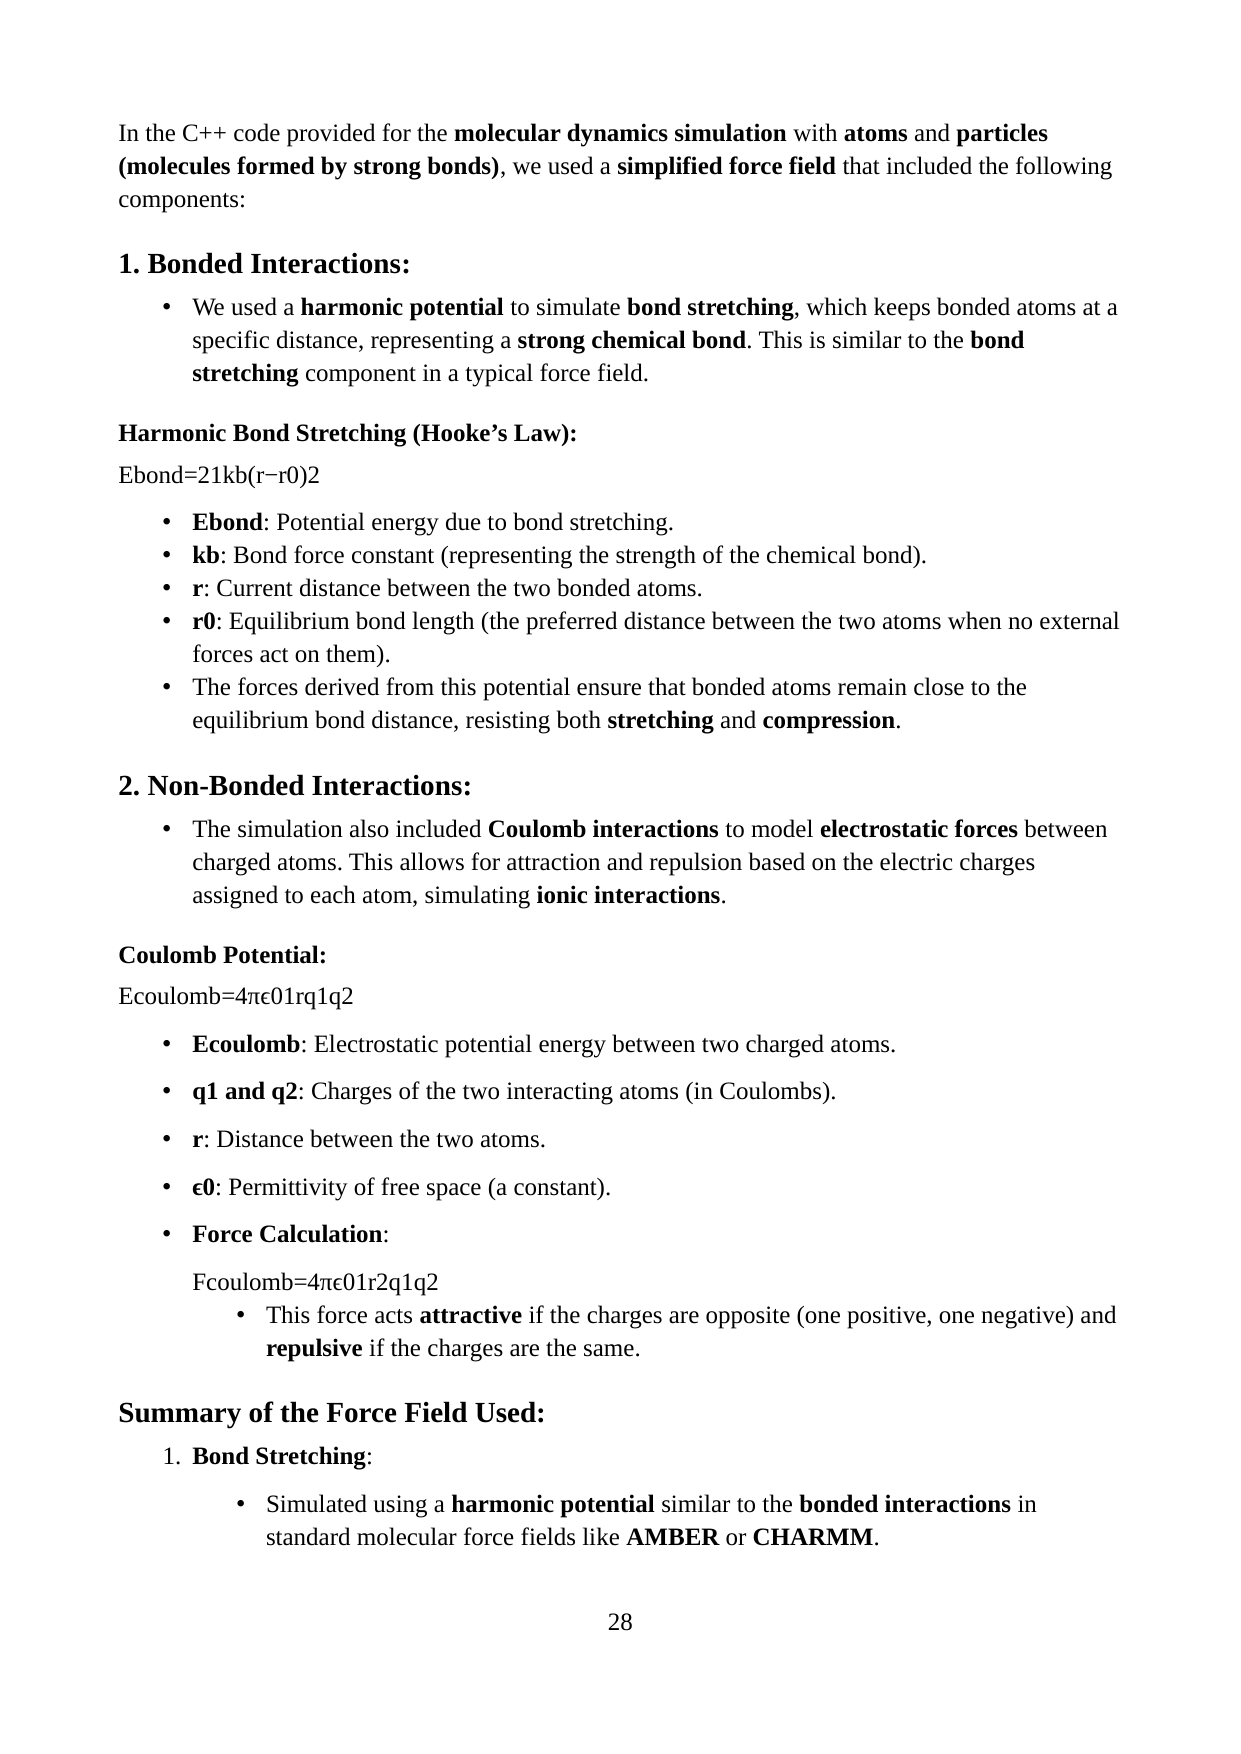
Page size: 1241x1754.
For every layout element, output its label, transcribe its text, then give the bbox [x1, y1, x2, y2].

list The forces derived from this potential ensure that bonded atoms remain close to the equilibrium bond distance, resisting both stretching and compression. [162, 672, 1122, 734]
list We used a harmonic potential to simulate bond stretching, which keeps bonded atoms at a specific distance, representing a strong chemical bond. This is similar to the bond stretching component in a typical force field. [162, 292, 1122, 387]
text In the C++ code provided for the molecular dynamics simulation with atoms and particles (molecules formed by strong bonds), we used a simplified force field that included the following components: [118, 118, 1122, 213]
list Ebond​: Potential energy due to bond stretching. [162, 507, 1122, 536]
list ϵ0​: Permittivity of free space (a constant). [162, 1172, 1122, 1200]
subtitle Coulomb Potential: [118, 940, 1122, 969]
text Ebond​=21​kb​(r−r0​)2 [118, 460, 1122, 488]
list r: Current distance between the two bonded atoms. [162, 573, 1122, 602]
text Ecoulomb​=4πϵ0​1​rq1​q2​​ [118, 981, 1122, 1010]
list kb​: Bond force constant (representing the strength of the chemical bond). [162, 540, 1122, 569]
list q1​ and q2​: Charges of the two interacting atoms (in Coulombs). [162, 1076, 1122, 1105]
list r: Distance between the two atoms. [162, 1124, 1122, 1153]
list Ecoulomb​: Electrostatic potential energy between two charged atoms. [162, 1029, 1122, 1057]
list Force Calculation: [162, 1219, 1122, 1248]
list Bond Stretching: [162, 1441, 1122, 1470]
list The simulation also included Coulomb interactions to model electrostatic forces between charged atoms. This allows for attraction and repulsion based on the electric charges assigned to each atom, simulating ionic interactions. [162, 814, 1122, 908]
list r0​: Equilibrium bond length (the preferred distance between the two atoms when no external forces act on them). [162, 606, 1122, 668]
list This force acts attractive if the charges are opposite (one positive, one negative) and repulsive if the charges are the same. [236, 1300, 1122, 1362]
list Fcoulomb​=4πϵ0​1​r2q1​q2​​ [162, 1267, 1122, 1296]
subtitle Summary of the Force Field Used: [118, 1395, 1122, 1428]
subtitle 2. Non-Bonded Interactions: [118, 768, 1122, 801]
subtitle Harmonic Bond Stretching (Hooke’s Law): [118, 418, 1122, 447]
subtitle 1. Bonded Interactions: [118, 246, 1122, 280]
list Simulated using a harmonic potential similar to the bonded interactions in standard molecular force fields like AMBER or CHARMM. [236, 1489, 1122, 1550]
